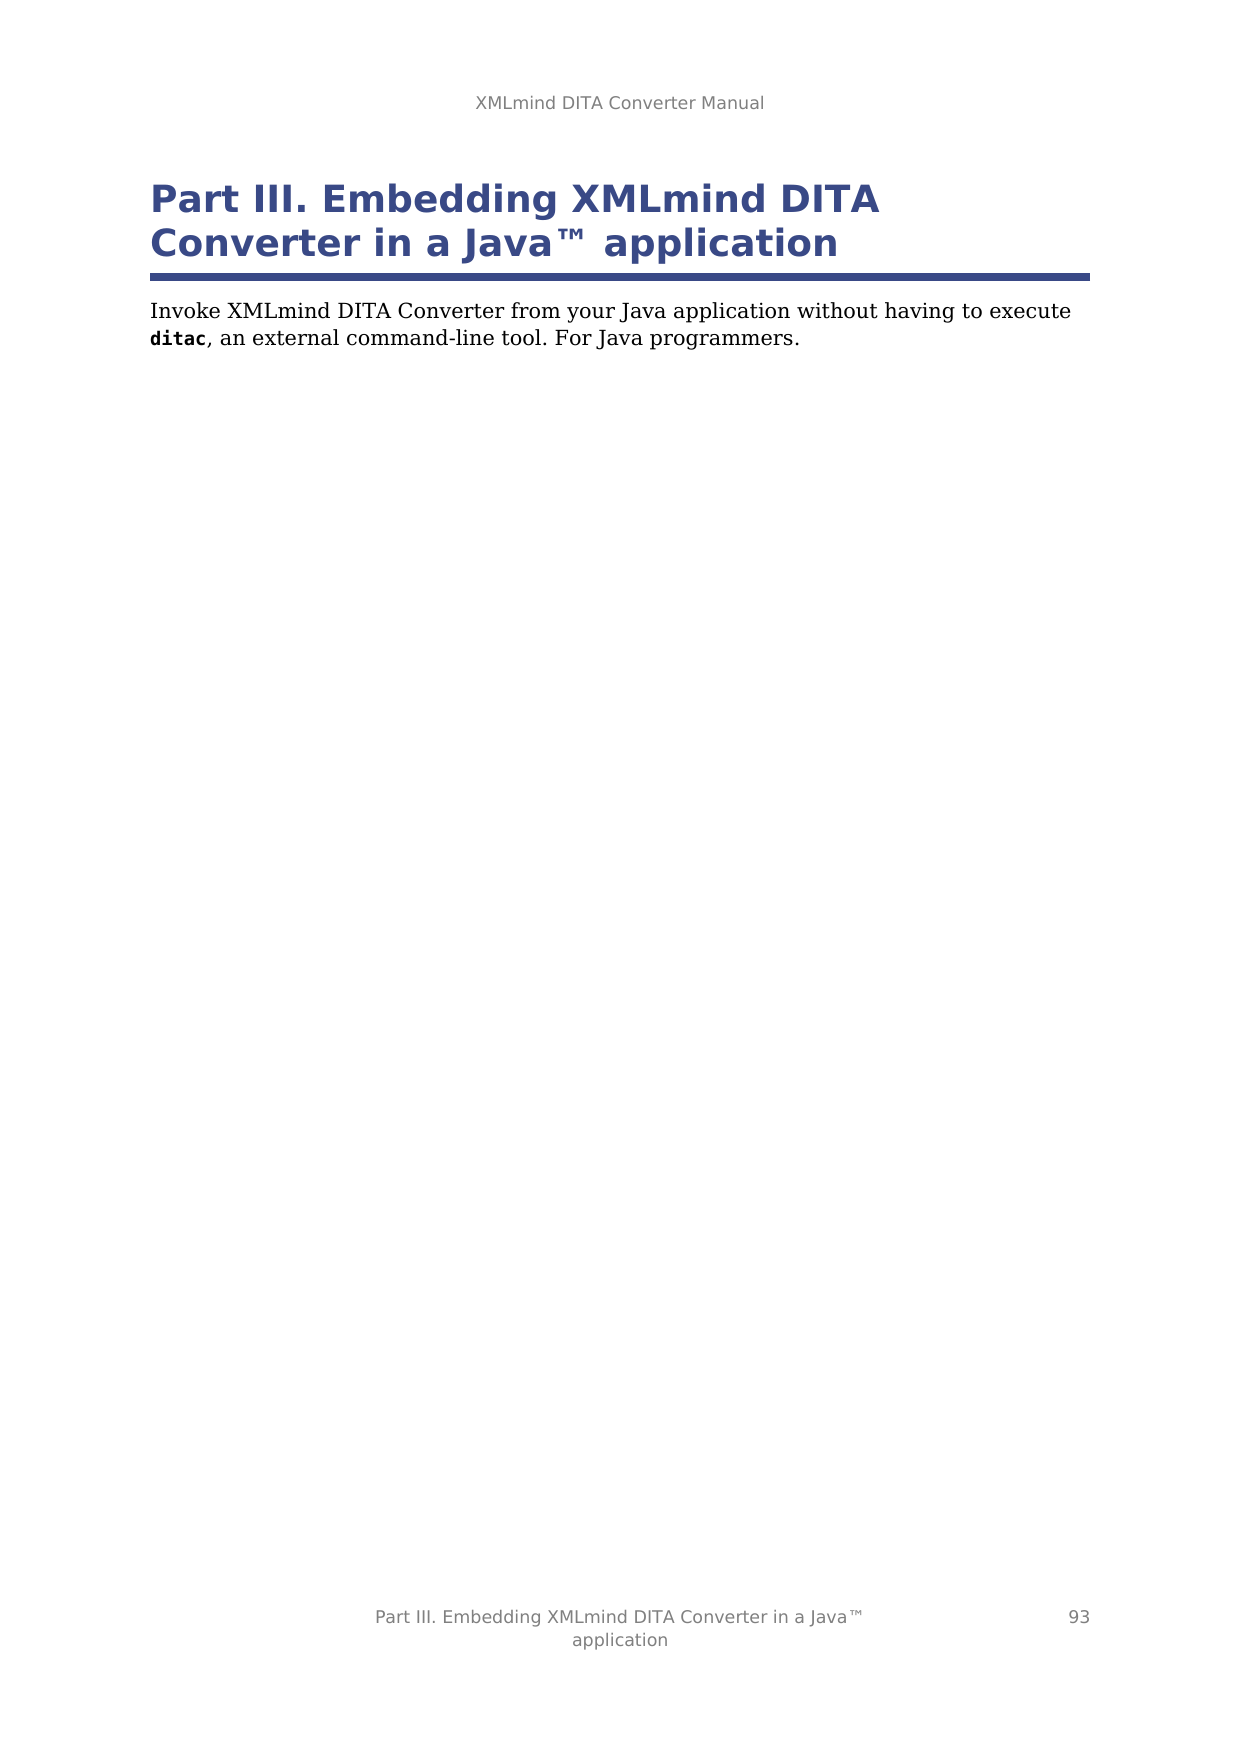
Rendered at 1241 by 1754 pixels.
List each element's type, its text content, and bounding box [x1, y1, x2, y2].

subtitle Part III. Embedding XMLmind DITA Converter in a Java™ application [150, 178, 1090, 273]
text Invoke XMLmind DITA Converter from your Java application without having to execute ditac, an external command-line tool. For Java programmers. [150, 295, 1090, 351]
